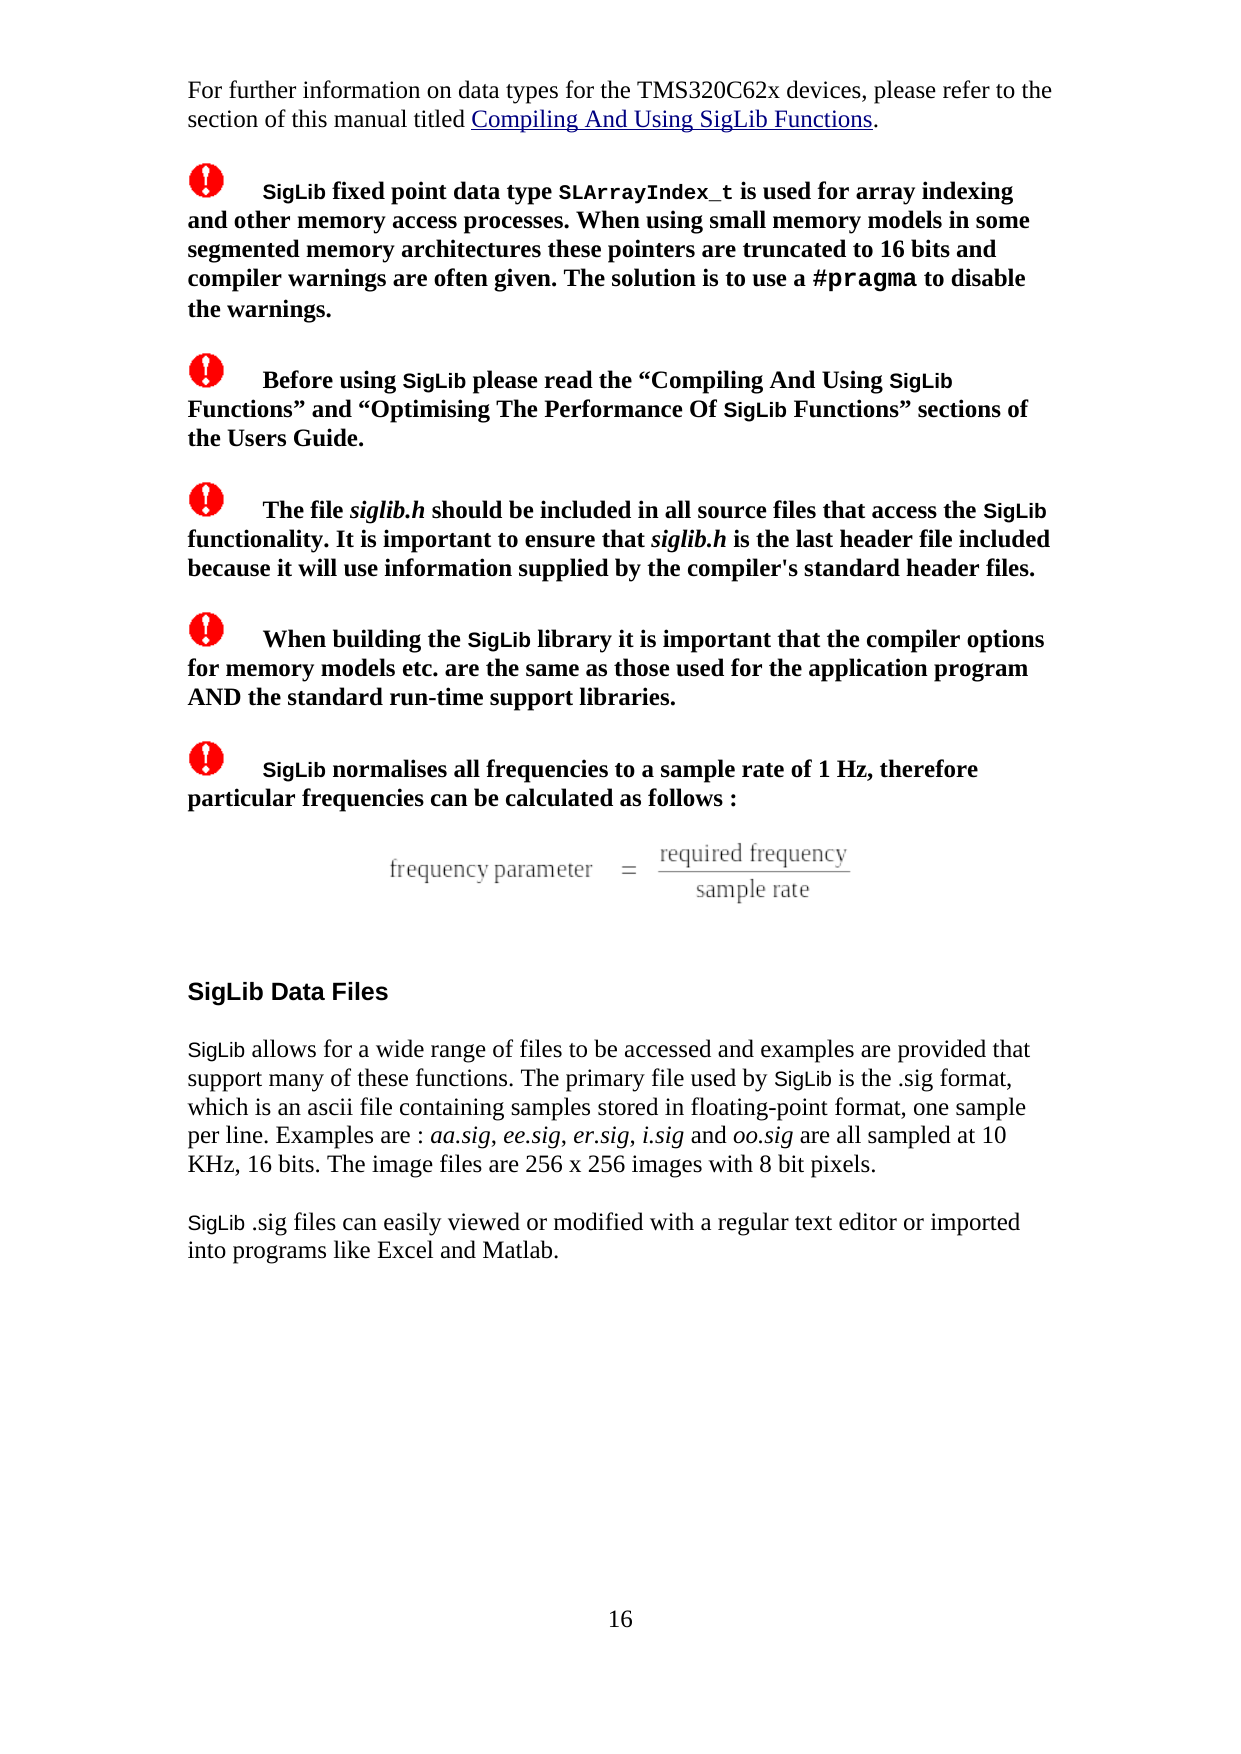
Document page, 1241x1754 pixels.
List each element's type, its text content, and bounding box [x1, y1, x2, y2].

text SigLib normalises all frequencies to a sample rate of 1 Hz, therefore particular frequencies can be calculated as follows : [187, 739, 1053, 812]
subtitle SigLib Data Files [187, 977, 1053, 1006]
text The file siglib.h should be included in all source files that access the SigLib functionality. It is important to ensure that siglib.h is the last header file included because it will use information supplied by the compiler's standard header files. [187, 481, 1053, 581]
text When building the SigLib library it is important that the compiler options for memory models etc. are the same as those used for the application program AND the standard run-time support libraries. [187, 610, 1053, 711]
text SigLib allows for a wide range of files to be accessed and examples are provided that support many of these functions. The primary file used by SigLib is the .sig format, which is an ascii file containing samples stored in floating-point format, one sample per line. Examples are : aa.sig, ee.sig, er.sig, i.sig and oo.sig are all sampled at 10 KHz, 16 bits. The image files are 256 x 256 images with 8 bit pixels. [187, 1034, 1053, 1178]
text For further information on data types for the TMS320C62x devices, please refer to the section of this manual titled Compiling And Using SigLib Functions. [187, 75, 1053, 132]
text SigLib .sig files can easily viewed or modified with a regular text editor or imported into programs like Excel and Matlab. [187, 1207, 1053, 1264]
text Before using SigLib please read the “Compiling And Using SigLib Functions” and “Optimising The Performance Of SigLib Functions” sections of the Users Guide. [187, 351, 1053, 452]
text SigLib fixed point data type SLArrayIndex_t is used for array indexing and other memory access processes. When using small memory models in some segmented memory architectures these pointers are truncated to 16 bits and compiler warnings are often given. The solution is to use a #pragma to disable the warnings. [187, 161, 1053, 322]
